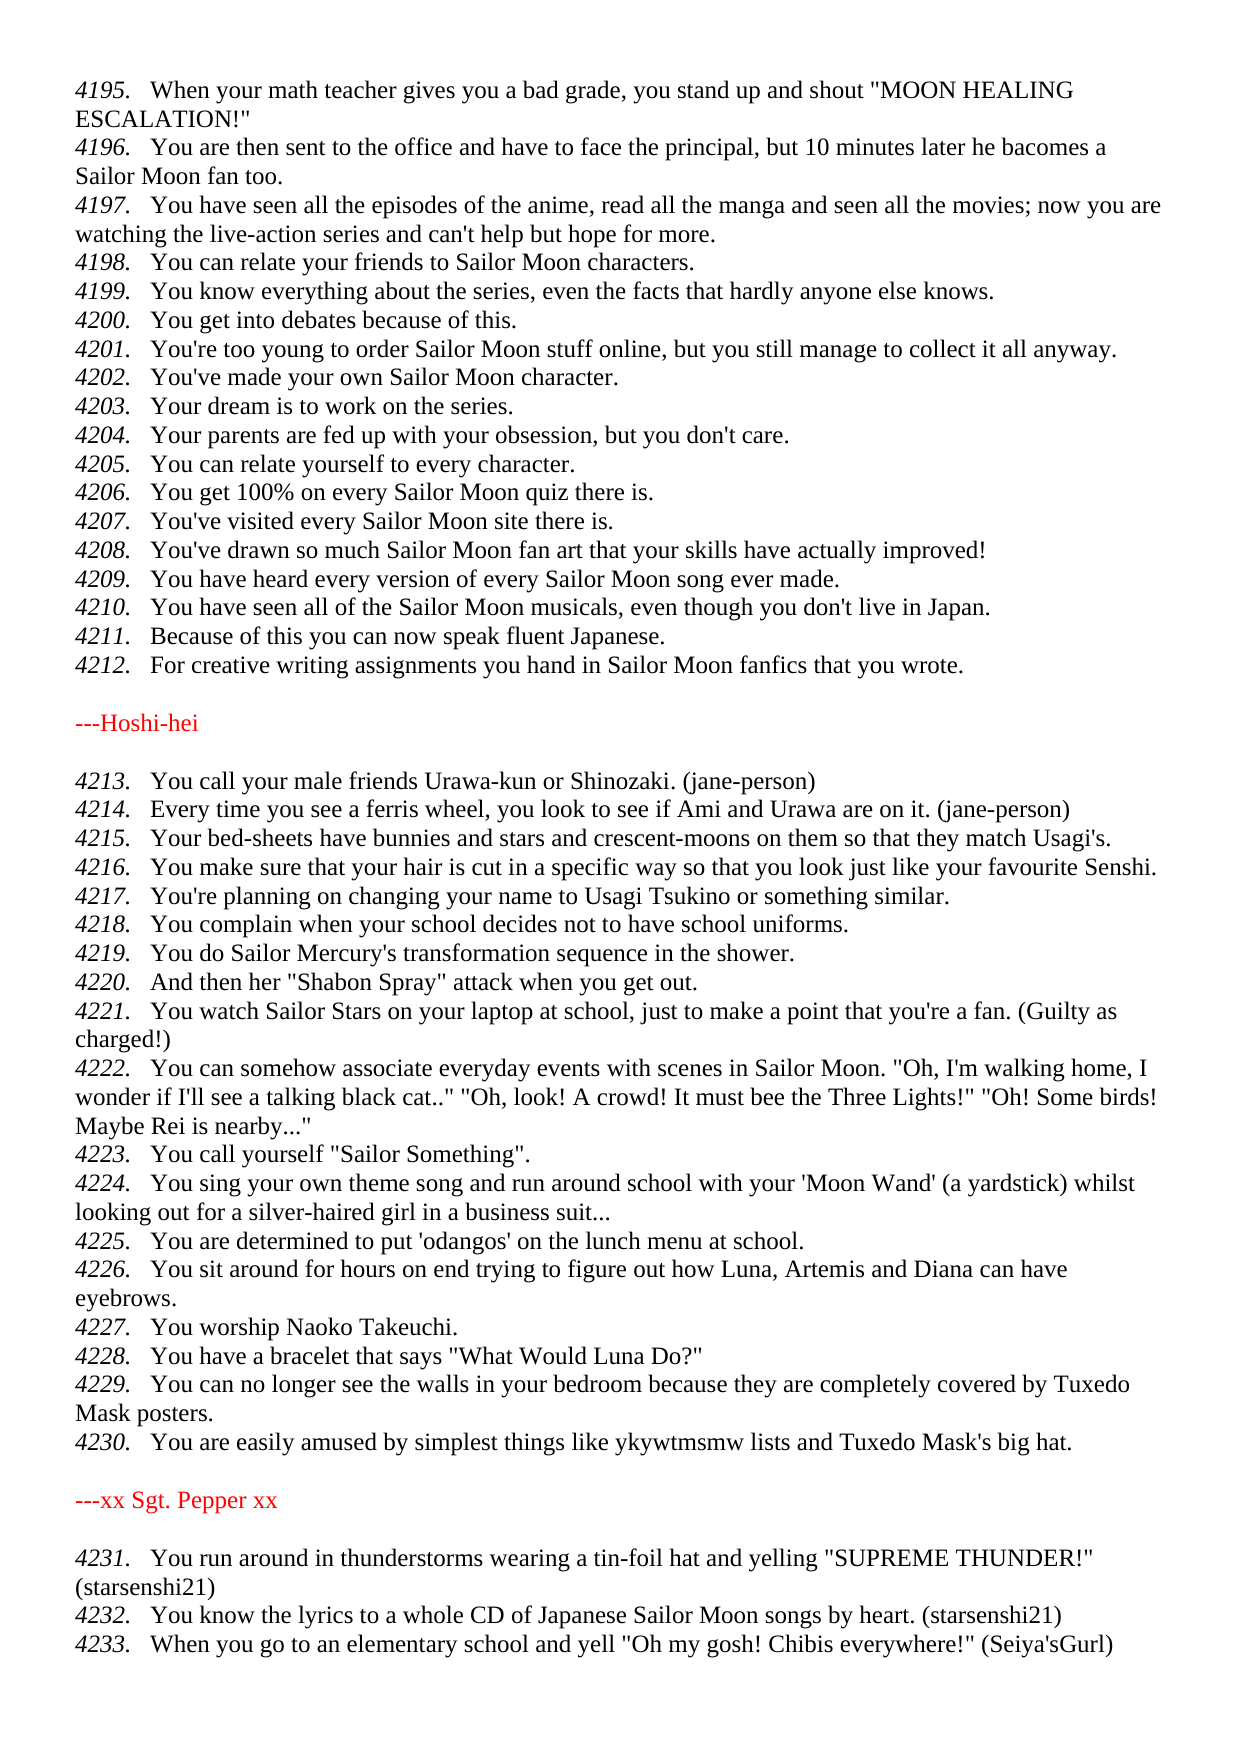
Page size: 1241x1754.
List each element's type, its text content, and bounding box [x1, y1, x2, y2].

list You've drawn so much Sailor Moon fan art that your skills have actually improved! [75, 535, 1165, 564]
list You make sure that your hair is cut in a specific way so that you look just like your favourite Senshi. [75, 852, 1165, 881]
list You can relate your friends to Sailor Moon characters. [75, 247, 1165, 276]
list You call your male friends Urawa-kun or Shinozaki. (jane-person) [75, 766, 1165, 794]
list You are then sent to the office and have to face the principal, but 10 minutes later he bacomes a Sailor Moon fan too. [75, 132, 1165, 190]
list You know everything about the series, even the facts that hardly anyone else knows. [75, 276, 1165, 305]
list You have seen all the episodes of the anime, read all the manga and seen all the movies; now you are watching the live-action series and can't help but hope for more. [75, 190, 1165, 247]
list You can no longer see the walls in your bedroom because they are completely covered by Tuxedo Mask posters. [75, 1369, 1165, 1427]
list You worship Naoko Takeuchi. [75, 1312, 1165, 1341]
list You do Sailor Mercury's transformation sequence in the shower. [75, 938, 1165, 967]
list For creative writing assignments you hand in Sailor Moon fanfics that you wrote. [75, 650, 1165, 679]
list Your dream is to work on the series. [75, 391, 1165, 420]
list When your math teacher gives you a bad grade, you stand up and shout "MOON HEALING ESCALATION!" [75, 75, 1165, 132]
list When you go to an elementary school and yell "Oh my gosh! Chibis everywhere!" (Seiya'sGurl) [75, 1629, 1165, 1658]
list You watch Sailor Stars on your laptop at school, just to make a point that you're a fan. (Guilty as charged!) [75, 996, 1165, 1053]
list You have a bracelet that says "What Would Luna Do?" [75, 1341, 1165, 1369]
list You've made your own Sailor Moon character. [75, 362, 1165, 391]
list You know the lyrics to a whole CD of Japanese Sailor Moon songs by heart. (starsenshi21) [75, 1600, 1165, 1629]
list You get 100% on every Sailor Moon quiz there is. [75, 477, 1165, 506]
list You are easily amused by simplest things like ykywtmsmw lists and Tuxedo Mask's big hat. [75, 1427, 1165, 1456]
list Your bed-sheets have bunnies and stars and crescent-moons on them so that they match Usagi's. [75, 823, 1165, 852]
list You get into debates because of this. [75, 305, 1165, 334]
list You run around in thunderstorms wearing a tin-foil hat and yelling "SUPREME THUNDER!" (starsenshi21) [75, 1543, 1165, 1600]
list You call yourself "Sailor Something". [75, 1139, 1165, 1168]
list You sit around for hours on end trying to figure out how Luna, Artemis and Diana can have eyebrows. [75, 1254, 1165, 1312]
list You can somehow associate everyday events with scenes in Sailor Moon. "Oh, I'm walking home, I wonder if I'll see a talking black cat.." "Oh, look! A crowd! It must bee the Three Lights!" "Oh! Some birds! Maybe Rei is nearby..." [75, 1053, 1165, 1139]
text ---Hoshi-hei [75, 708, 1165, 737]
list You can relate yourself to every character. [75, 449, 1165, 477]
list Because of this you can now speak fluent Japanese. [75, 621, 1165, 650]
list Your parents are fed up with your obsession, but you don't care. [75, 420, 1165, 449]
list You're planning on changing your name to Usagi Tsukino or something similar. [75, 881, 1165, 909]
list And then her "Shabon Spray" attack when you get out. [75, 967, 1165, 996]
list You complain when your school decides not to have school uniforms. [75, 909, 1165, 938]
list Every time you see a ferris wheel, you look to see if Ami and Urawa are on it. (jane-person) [75, 794, 1165, 823]
list You have heard every version of every Sailor Moon song ever made. [75, 564, 1165, 592]
text ---xx Sgt. Pepper xx [75, 1485, 1165, 1514]
list You sing your own theme song and run around school with your 'Moon Wand' (a yardstick) whilst looking out for a silver-haired girl in a business suit... [75, 1168, 1165, 1226]
list You are determined to put 'odangos' on the lunch menu at school. [75, 1226, 1165, 1254]
list You've visited every Sailor Moon site there is. [75, 506, 1165, 535]
list You have seen all of the Sailor Moon musicals, even though you don't live in Japan. [75, 592, 1165, 621]
list You're too young to order Sailor Moon stuff online, but you still manage to collect it all anyway. [75, 334, 1165, 362]
